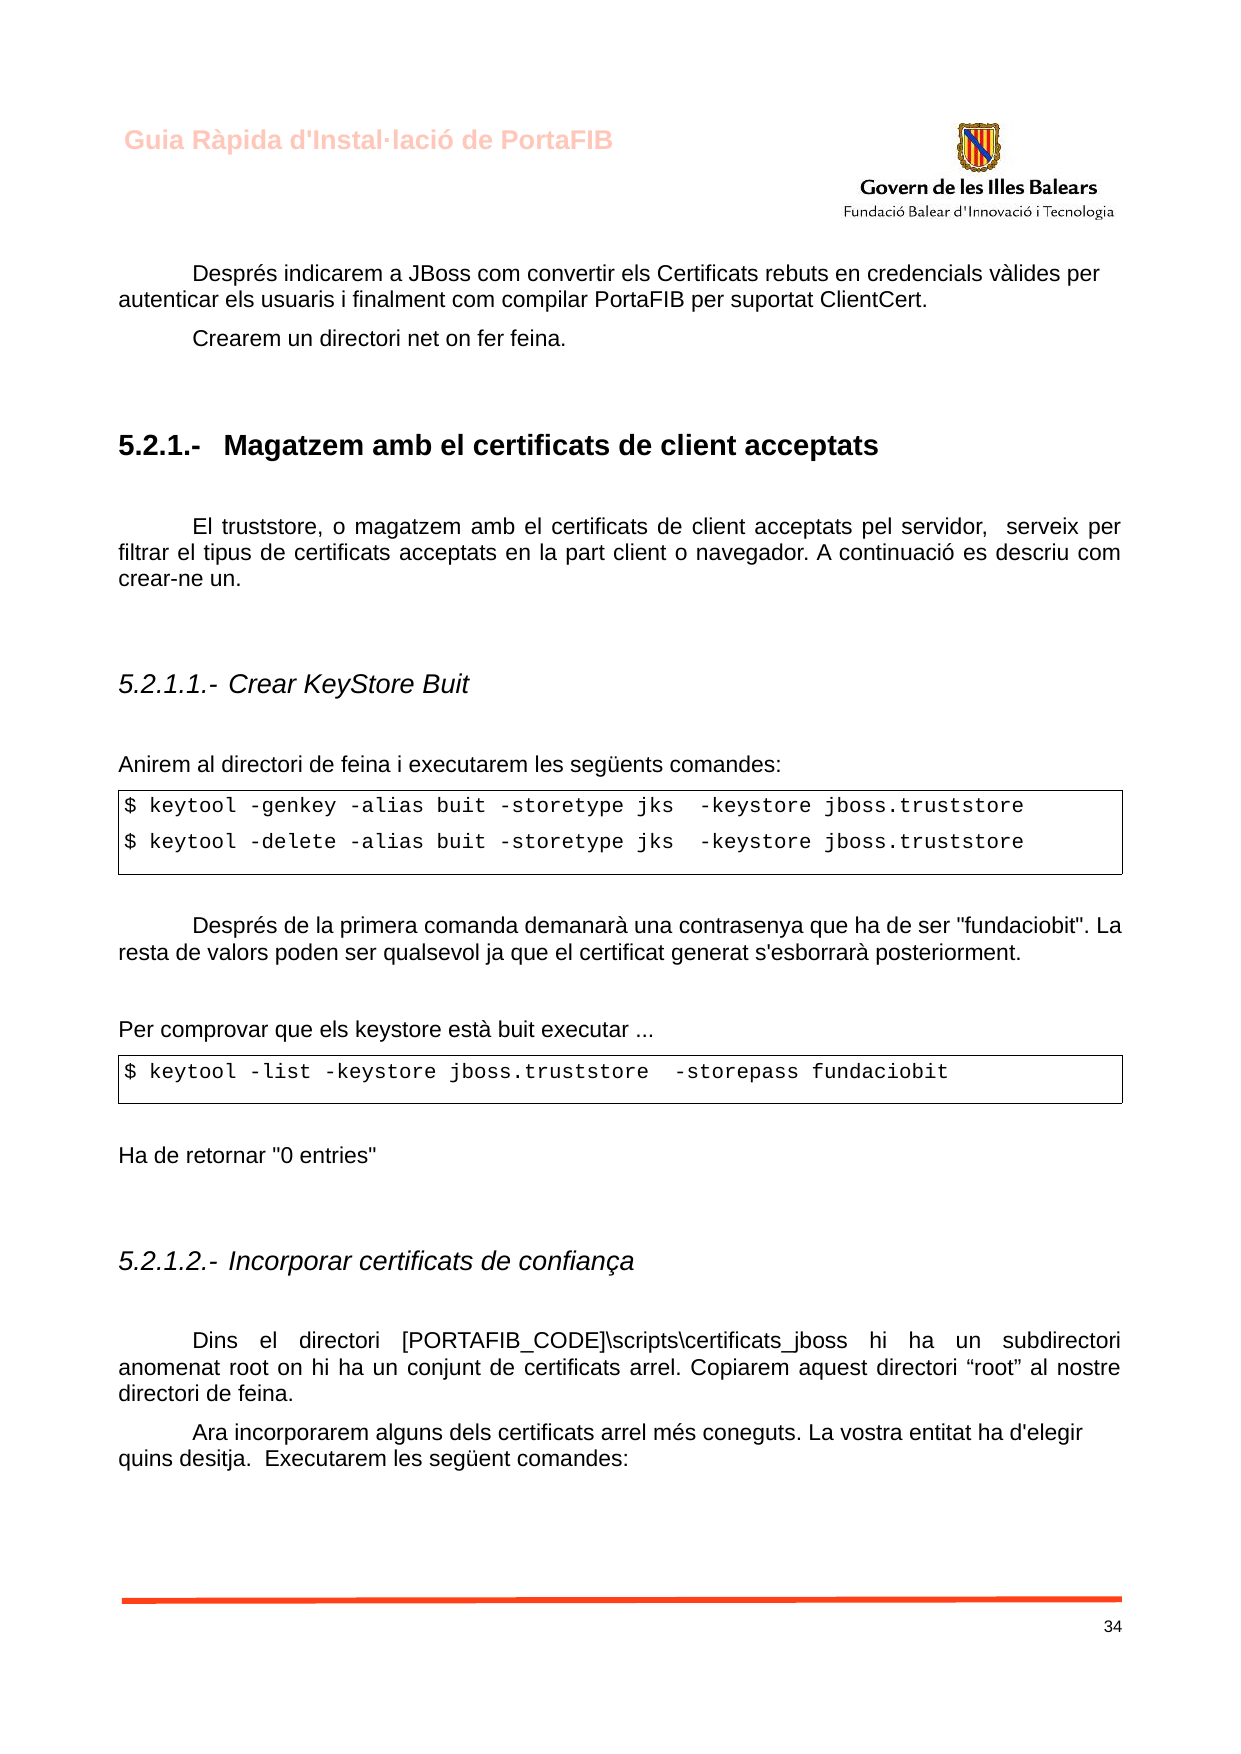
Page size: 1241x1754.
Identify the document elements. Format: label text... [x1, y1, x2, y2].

subtitle Magatzem amb el certificats de client acceptats [118, 428, 1122, 461]
text Ha de retornar "0 entries" [118, 1142, 1122, 1168]
text Després de la primera comanda demanarà una contrasenya que ha de ser "fundaciobit". La resta de valors poden ser qualsevol ja que el certificat generat s'esborrarà posteriorment. [118, 912, 1122, 965]
text El truststore, o magatzem amb el certificats de client acceptats pel servidor, serveix per filtrar el tipus de certificats acceptats en la part client o navegador. A continuació es descriu com crear-ne un. [118, 513, 1122, 592]
text Per comprovar que els keystore està buit executar ... [118, 1016, 1122, 1043]
text Després indicarem a JBoss com convertir els Certificats rebuts en credencials vàlides per autenticar els usuaris i finalment com compilar PortaFIB per suportat ClientCert. [118, 260, 1122, 313]
table_header $ keytool -genkey -alias buit -storetype jks -keystore jboss.truststore $ keytool -delete -alias buit -storetype jks -keystore jboss.truststore [119, 791, 1122, 873]
subtitle Incorporar certificats de confiança [118, 1245, 1122, 1276]
picture [840, 123, 1117, 220]
text Ara incorporarem alguns dels certificats arrel més coneguts. La vostra entitat ha d'elegir quins desitja. Executarem les següent comandes: [118, 1419, 1122, 1472]
text Dins el directori [PORTAFIB_CODE]\scripts\certificats_jboss hi ha un subdirectori anomenat root on hi ha un conjunt de certificats arrel. Copiarem aquest directori “root” al nostre directori de feina. [118, 1327, 1122, 1406]
text Crearem un directori net on fer feina. [118, 325, 1122, 351]
text Anirem al directori de feina i executarem les següents comandes: [118, 751, 1122, 777]
subtitle Crear KeyStore Buit [118, 668, 1122, 699]
table_header $ keytool -list -keystore jboss.truststore -storepass fundaciobit [119, 1056, 1122, 1103]
